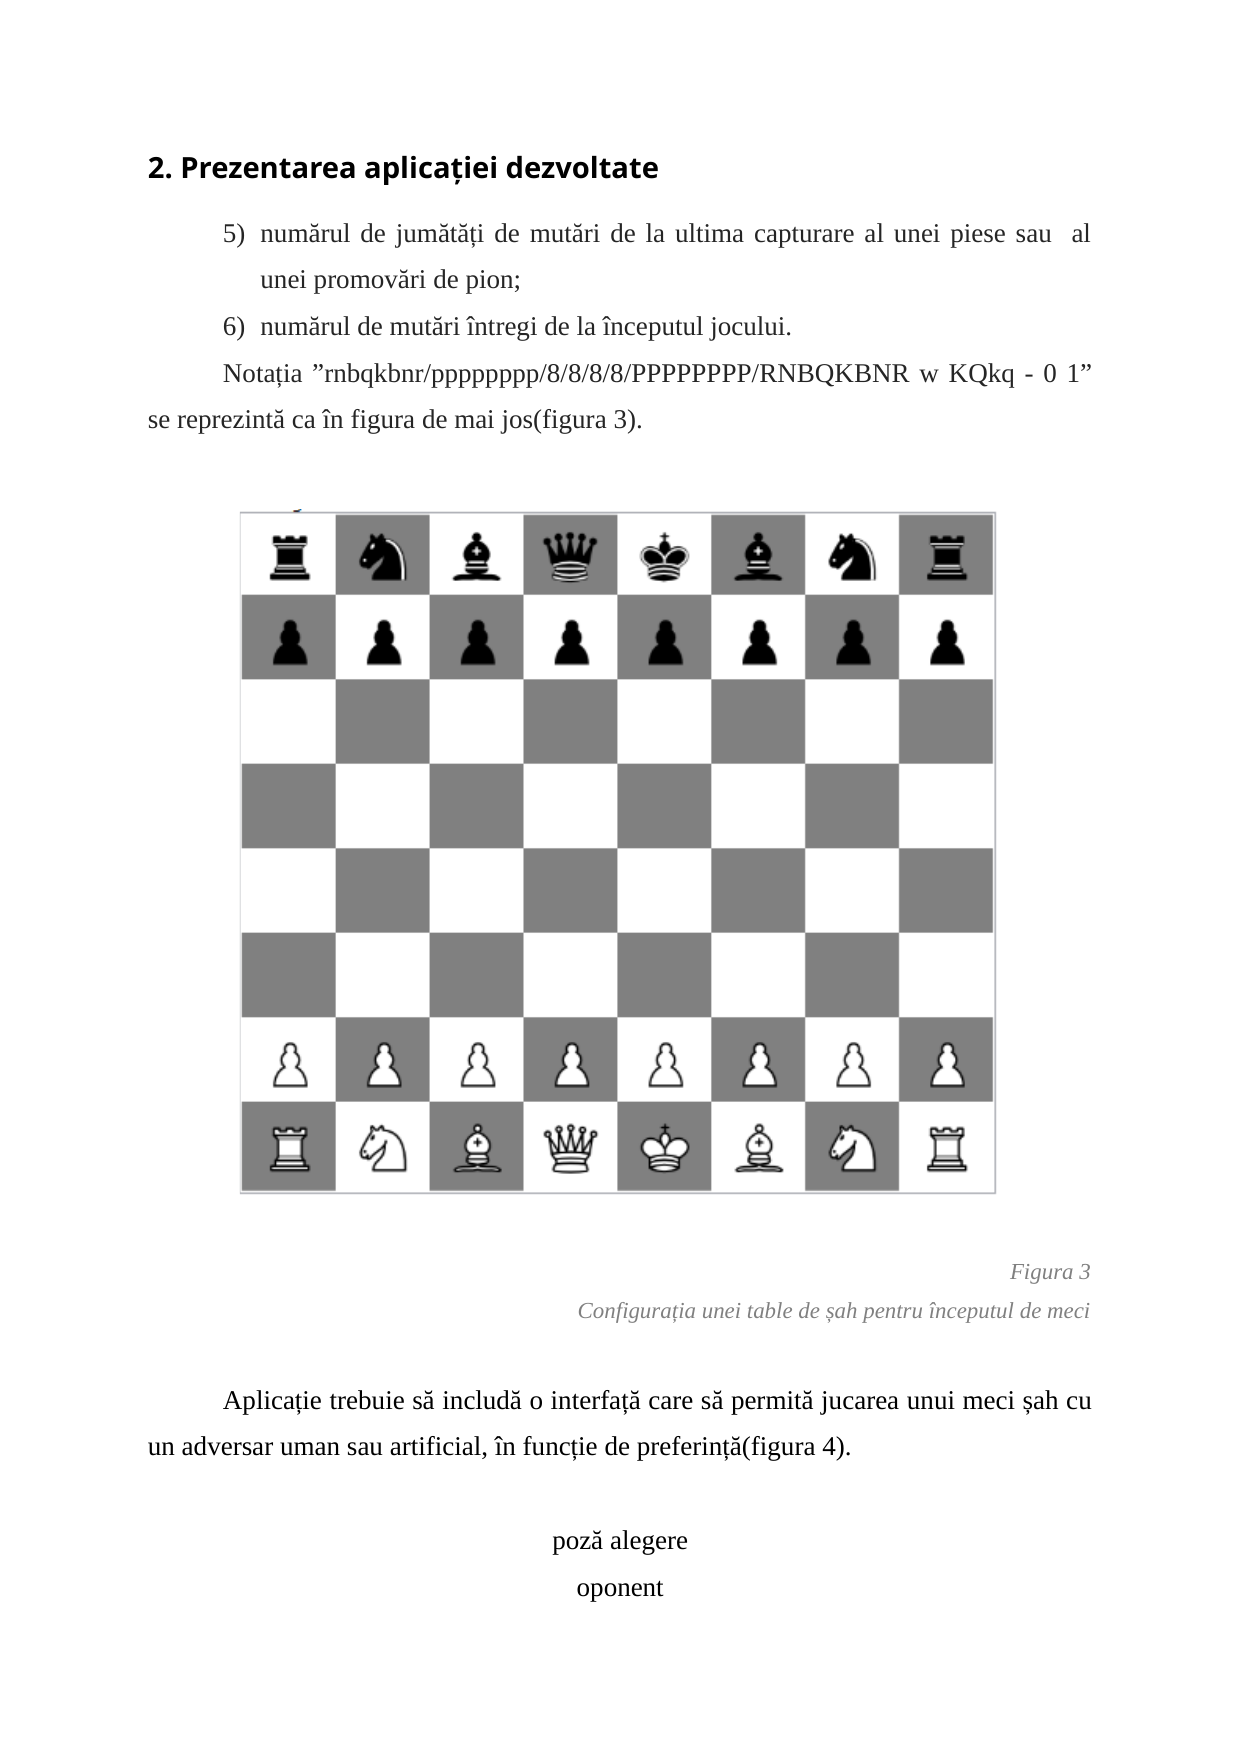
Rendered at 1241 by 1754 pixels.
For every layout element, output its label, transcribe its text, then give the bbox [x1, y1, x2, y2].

picture [239, 509, 1001, 1199]
text Figura 3 [148, 1258, 1093, 1284]
text oponent [148, 1571, 1093, 1602]
list numărul de mutări întregi de la începutul jocului. [223, 310, 1093, 341]
text Notația ”rnbqkbnr/pppppppp/8/8/8/8/PPPPPPPP/RNBQKBNR w KQkq - 0 1” se reprezintă ca în figura de mai jos(figura 3). [148, 357, 1093, 434]
text poză alegere [148, 1524, 1093, 1555]
text Configurația unei table de șah pentru începutul de meci [148, 1297, 1093, 1324]
text Aplicație trebuie să includă o interfață care să permită jucarea unui meci șah cu un adversar uman sau artificial, în funcție de preferință(figura 4). [148, 1384, 1093, 1462]
list numărul de jumătăți de mutări de la ultima capturare al unei piese sau al unei promovări de pion; [223, 217, 1093, 294]
